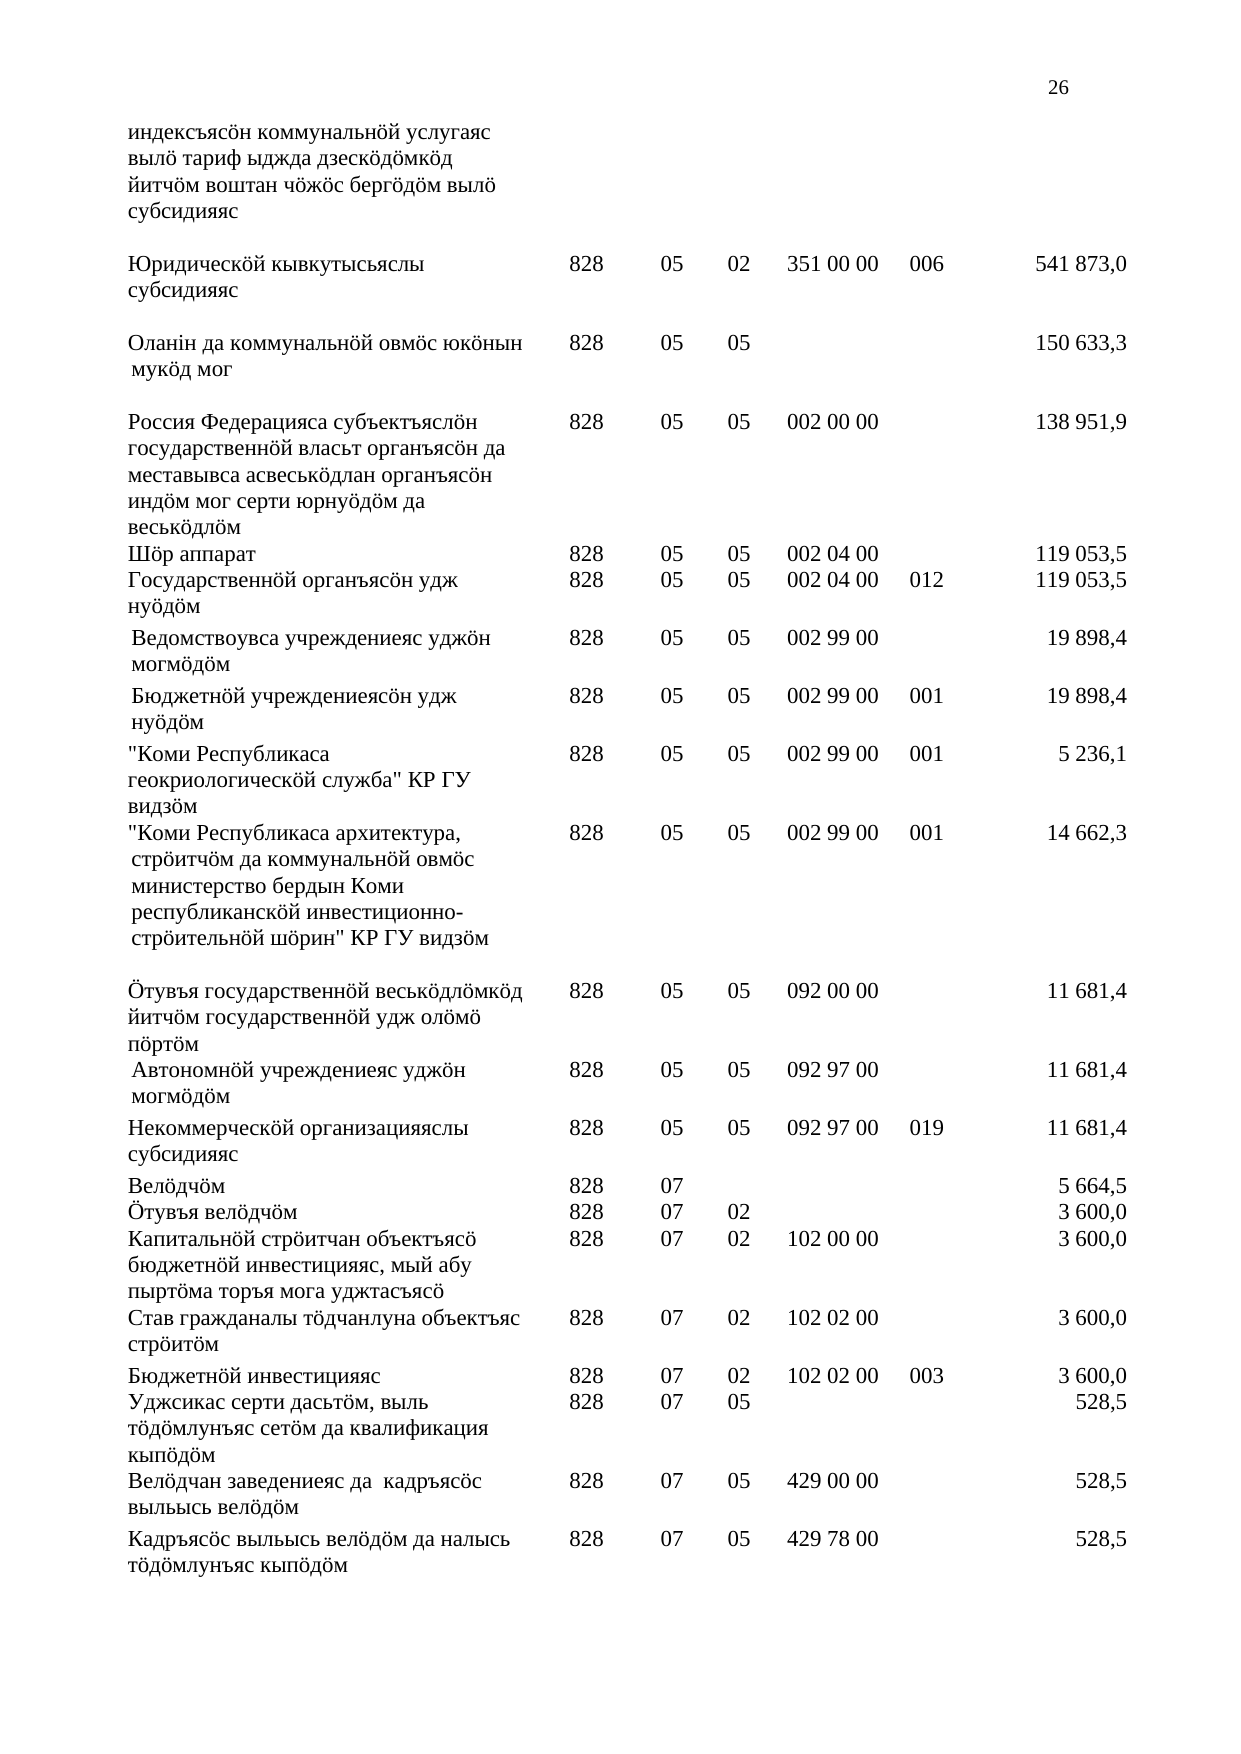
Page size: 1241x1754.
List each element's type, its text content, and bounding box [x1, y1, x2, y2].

table_cell 003 [889, 1362, 964, 1388]
table_cell 07 [643, 1525, 701, 1583]
table_cell 150 633,3 [964, 329, 1133, 408]
table_cell 119 053,5 [964, 540, 1133, 566]
table_cell [889, 1225, 964, 1304]
table_cell 05 [701, 540, 776, 566]
table_cell [1133, 740, 1170, 819]
table_cell 001 [889, 819, 964, 977]
table_cell [1133, 250, 1170, 329]
table_cell 3 600,0 [964, 1225, 1133, 1304]
table_cell 02 [701, 1304, 776, 1362]
table_cell 05 [701, 740, 776, 819]
table_cell 3 600,0 [964, 1198, 1133, 1225]
table_cell Шöр аппарат [122, 540, 530, 566]
table_cell 11 681,4 [964, 1114, 1133, 1172]
table_cell Оланiн да коммунальнöй овмöс юкöнын мукöд мог [122, 329, 530, 408]
table_cell [701, 1172, 776, 1198]
table_cell [1133, 1304, 1170, 1362]
table_cell Велöдчöм [122, 1172, 530, 1198]
table_cell 05 [643, 740, 701, 819]
table_cell 14 662,3 [964, 819, 1133, 977]
table_cell [776, 118, 889, 250]
table_cell [1133, 1525, 1170, 1583]
table_cell [1133, 1388, 1170, 1467]
table_cell 05 [701, 566, 776, 624]
table_cell [889, 118, 964, 250]
table_cell [776, 1172, 889, 1198]
table_cell 006 [889, 250, 964, 329]
table_cell 828 [530, 682, 643, 740]
table_cell [889, 408, 964, 540]
table_cell 05 [701, 1525, 776, 1583]
table_cell [1133, 977, 1170, 1056]
table_cell 828 [530, 1388, 643, 1467]
table_cell [1133, 540, 1170, 566]
table_cell индексъясöн коммунальнöй услугаяс вылö тариф ыджда дзескöдöмкöд йитчöм воштан чöжöс бергöдöм вылö субсидияяс [122, 118, 530, 250]
table_cell 19 898,4 [964, 624, 1133, 682]
table_cell Став гражданалы тöдчан­луна объектъяс стрöитöм [122, 1304, 530, 1362]
table_cell 828 [530, 1525, 643, 1583]
table_cell 11 681,4 [964, 1056, 1133, 1114]
table_cell 828 [530, 1304, 643, 1362]
table_cell [1133, 1114, 1170, 1172]
table_cell 138 951,9 [964, 408, 1133, 540]
table_cell 828 [530, 329, 643, 408]
table_cell 05 [643, 540, 701, 566]
table_cell 02 [701, 250, 776, 329]
table_cell 3 600,0 [964, 1362, 1133, 1388]
table_cell "Коми Республикаса геокриологическöй служба" КР ГУ видзöм [122, 740, 530, 819]
table_cell "Коми Республикаса архитектура, стрöитчöм да коммунальнöй овмöс министерство бердын Коми республиканскöй инвестиционно-стрöительнöй шöрин" КР ГУ видзöм [122, 819, 530, 977]
table_cell 828 [530, 1362, 643, 1388]
table_cell 102 00 00 [776, 1225, 889, 1304]
table_cell 002 04 00 [776, 540, 889, 566]
table_cell 102 02 00 [776, 1362, 889, 1388]
table_cell 001 [889, 740, 964, 819]
table_cell [1133, 819, 1170, 977]
table_cell [1133, 408, 1170, 540]
table_cell Бюджетнöй инвестицияяс [122, 1362, 530, 1388]
table_cell 07 [643, 1225, 701, 1304]
table_cell 3 600,0 [964, 1304, 1133, 1362]
table_cell [889, 977, 964, 1056]
table_cell 05 [701, 408, 776, 540]
table_cell [701, 118, 776, 250]
table_cell 02 [701, 1198, 776, 1225]
table_cell 092 00 00 [776, 977, 889, 1056]
table_cell Ведомствоувса учреждениеяс уджöн могмöдöм [122, 624, 530, 682]
table_cell [1133, 1198, 1170, 1225]
table_cell 002 99 00 [776, 624, 889, 682]
table_cell 828 [530, 566, 643, 624]
table_cell 828 [530, 624, 643, 682]
table_cell 828 [530, 740, 643, 819]
table_cell [889, 540, 964, 566]
table_cell 11 681,4 [964, 977, 1133, 1056]
table_cell [1133, 1362, 1170, 1388]
table_cell Россия Федерацияса субъектъяслöн государственнöй власьт органъясöн да меставывса асвеськöдлан органъясöн индöм мог серти юрнуöдöм да веськöдлöм [122, 408, 530, 540]
table_cell 05 [701, 819, 776, 977]
table_cell 828 [530, 1172, 643, 1198]
table_cell [1133, 1056, 1170, 1114]
table_cell 541 873,0 [964, 250, 1133, 329]
table_cell 351 00 00 [776, 250, 889, 329]
table_cell 07 [643, 1388, 701, 1467]
table_cell 05 [701, 1467, 776, 1525]
table_cell [889, 624, 964, 682]
table_cell 828 [530, 1056, 643, 1114]
table_cell 828 [530, 977, 643, 1056]
table_cell Государственнöй органъясöн удж нуöдöм [122, 566, 530, 624]
table_cell 528,5 [964, 1388, 1133, 1467]
table_cell 02 [701, 1362, 776, 1388]
table_cell 5 236,1 [964, 740, 1133, 819]
table_cell 828 [530, 408, 643, 540]
table_cell [889, 1172, 964, 1198]
table_cell [889, 1056, 964, 1114]
table_cell 05 [701, 329, 776, 408]
table_cell 02 [701, 1225, 776, 1304]
table_cell 05 [701, 1056, 776, 1114]
table_cell 05 [643, 408, 701, 540]
table_cell 05 [643, 624, 701, 682]
table_cell [643, 118, 701, 250]
table_cell 002 99 00 [776, 819, 889, 977]
table_cell 002 04 00 [776, 566, 889, 624]
table_cell 05 [643, 1056, 701, 1114]
table_cell 092 97 00 [776, 1114, 889, 1172]
table_cell 828 [530, 540, 643, 566]
table_cell 05 [643, 682, 701, 740]
table_cell 05 [643, 329, 701, 408]
table_cell 07 [643, 1362, 701, 1388]
table_cell [1133, 1467, 1170, 1525]
table_cell Бюджетнöй учреждениеясöн удж нуöдöм [122, 682, 530, 740]
table_cell [1133, 329, 1170, 408]
table_cell 119 053,5 [964, 566, 1133, 624]
table_cell 05 [643, 1114, 701, 1172]
table_cell 5 664,5 [964, 1172, 1133, 1198]
table_cell [964, 118, 1133, 250]
table_cell Уджсикас серти дасьтöм, выль тöдöмлунъяс сетöм да квалификация кыпöдöм [122, 1388, 530, 1467]
table_cell 102 02 00 [776, 1304, 889, 1362]
table_cell Кадръясöс выльысь велöдöм да налысь тöдöмлунъяс кыпöдöм [122, 1525, 530, 1583]
table_cell 828 [530, 1198, 643, 1225]
table_cell [1133, 118, 1170, 250]
table_cell 019 [889, 1114, 964, 1172]
table_cell Öтувъя велöдчöм [122, 1198, 530, 1225]
table_cell 828 [530, 1114, 643, 1172]
table_cell [776, 1198, 889, 1225]
table_cell 07 [643, 1172, 701, 1198]
table_cell [776, 329, 889, 408]
table_cell [776, 1388, 889, 1467]
table_cell [1133, 624, 1170, 682]
table_cell Юридическöй кывкутысьяслы субсидияяс [122, 250, 530, 329]
table_cell [889, 1525, 964, 1583]
table_cell Капитальнöй стрöитчан объектъясö бюджетнöй инвестицияяс, мый абу пыртöма торъя мога уджтасъясö [122, 1225, 530, 1304]
table_cell [1133, 682, 1170, 740]
table_cell 05 [701, 977, 776, 1056]
table_cell [889, 1467, 964, 1525]
table_cell 07 [643, 1198, 701, 1225]
table_cell 19 898,4 [964, 682, 1133, 740]
table_cell 05 [643, 819, 701, 977]
table_cell 002 99 00 [776, 682, 889, 740]
table_cell 002 00 00 [776, 408, 889, 540]
table_cell 07 [643, 1467, 701, 1525]
table_cell 012 [889, 566, 964, 624]
table_cell 828 [530, 1467, 643, 1525]
table_cell [889, 1388, 964, 1467]
table_cell 05 [701, 682, 776, 740]
table_cell [1133, 1225, 1170, 1304]
table_cell [1133, 566, 1170, 624]
table_cell 05 [643, 250, 701, 329]
table_cell 092 97 00 [776, 1056, 889, 1114]
table_cell 07 [643, 1304, 701, 1362]
table_cell [1133, 1172, 1170, 1198]
table_cell 828 [530, 1225, 643, 1304]
table_cell 001 [889, 682, 964, 740]
table_cell Некоммерческöй организацияяслы субсидияяс [122, 1114, 530, 1172]
table_cell 05 [701, 1388, 776, 1467]
table_cell 05 [701, 624, 776, 682]
table_cell 528,5 [964, 1467, 1133, 1525]
table_cell [530, 118, 643, 250]
table_cell [889, 329, 964, 408]
table_cell Автономнöй учреждениеяс уджöн могмöдöм [122, 1056, 530, 1114]
table_cell Велöдчан заведениеяс да кадръясöс выльысь велöдöм [122, 1467, 530, 1525]
table_cell [889, 1198, 964, 1225]
table_cell 528,5 [964, 1525, 1133, 1583]
table_cell 05 [643, 977, 701, 1056]
table_cell Öтувъя государственнöй веськöдлöмкöд йитчöм государственнöй удж олöмö пöртöм [122, 977, 530, 1056]
table_cell [889, 1304, 964, 1362]
table_cell 429 00 00 [776, 1467, 889, 1525]
table_cell 05 [643, 566, 701, 624]
table_cell 429 78 00 [776, 1525, 889, 1583]
table_cell 002 99 00 [776, 740, 889, 819]
table_cell 05 [701, 1114, 776, 1172]
table_cell 828 [530, 819, 643, 977]
table_cell 828 [530, 250, 643, 329]
